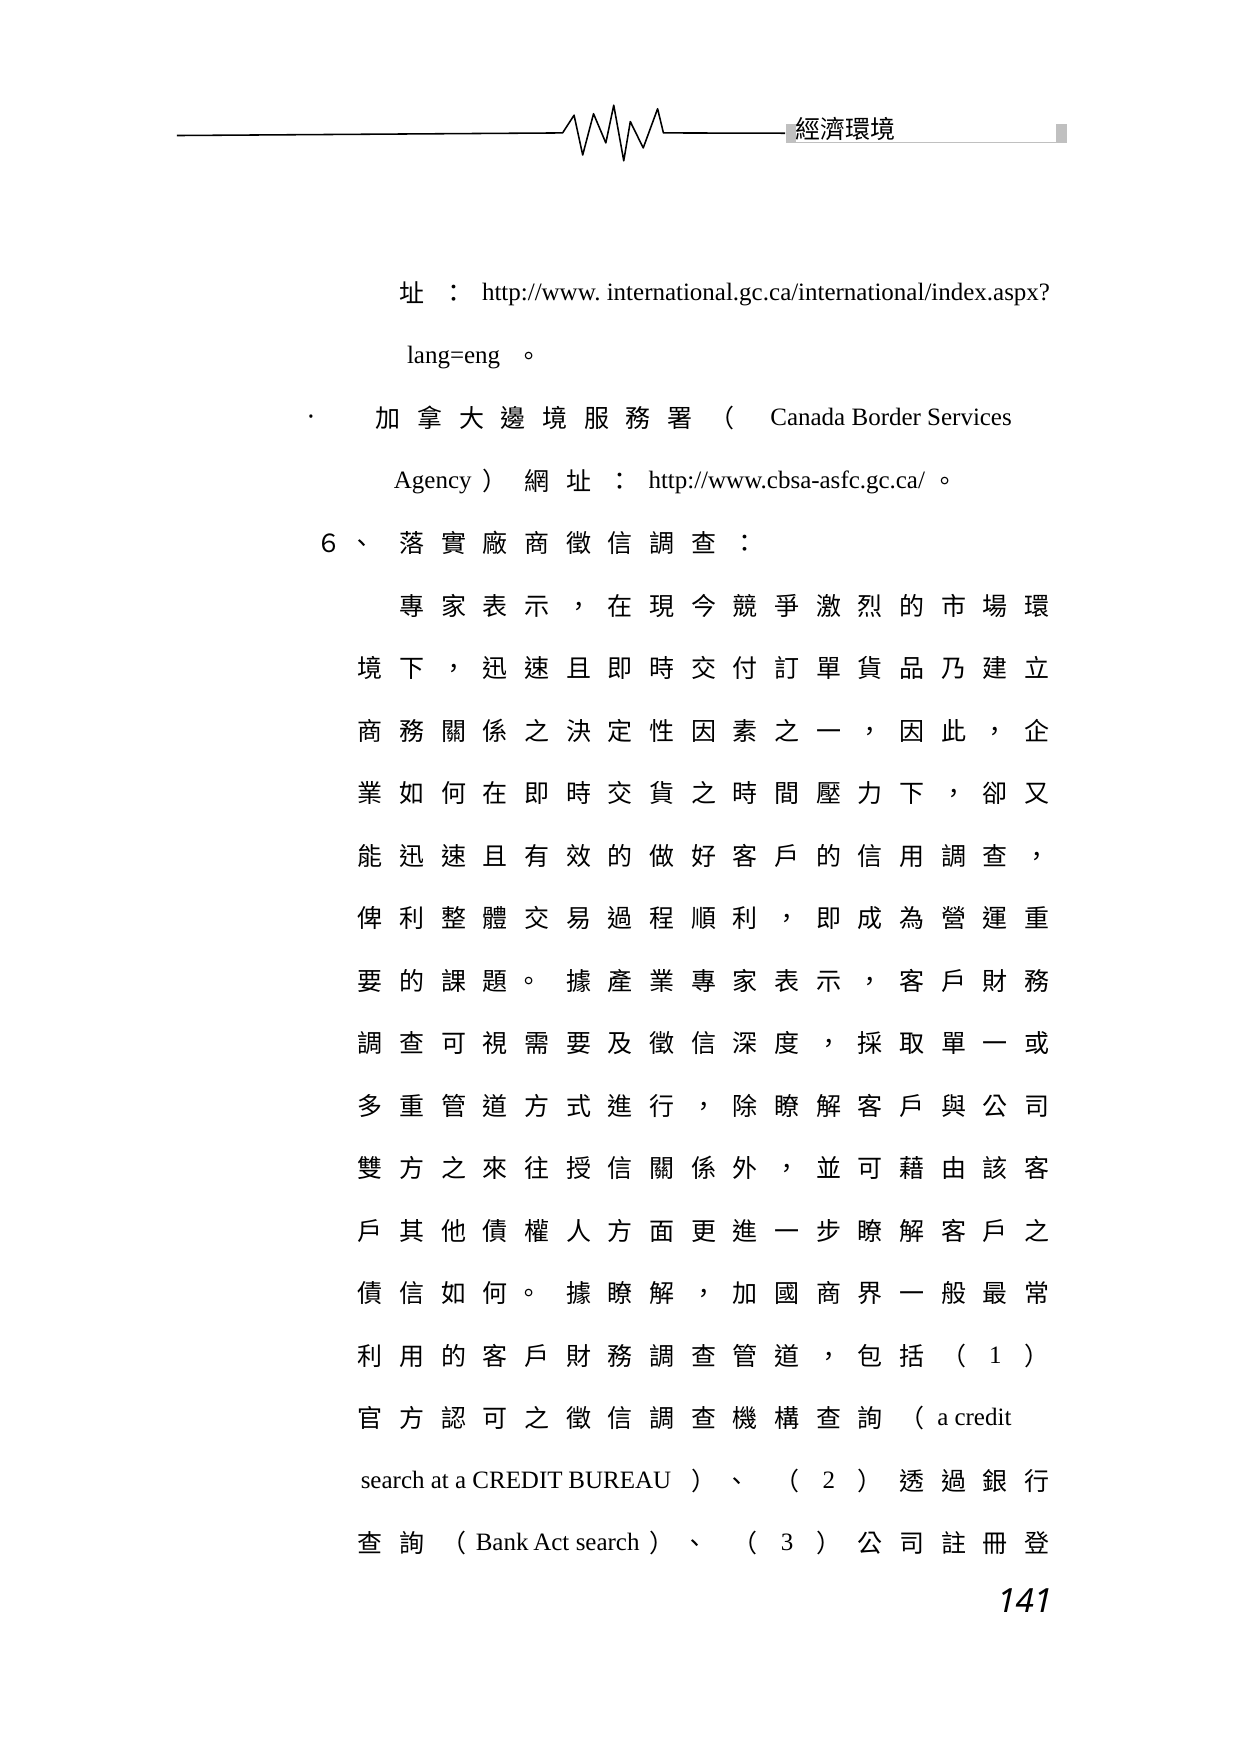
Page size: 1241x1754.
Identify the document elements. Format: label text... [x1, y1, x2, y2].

text ６、落實廠商徵信調查： [281, 500, 1058, 563]
text 專家表示，在現今競爭激烈的市場環境下，迅速且即時交付訂單貨品乃建立商務關係之決定性因素之一，因此，企業如何在即時交貨之時間壓力下，卻又能迅速且有效的做好客戶的信用調查，俾利整體交易過程順利，即成為營運重要的課題。據產業專家表示，客戶財務調查可視需要及徵信深度，採取單一或多重管道方式進行，除瞭解客戶與公司雙方之來往授信關係外，並可藉由該客戶其他債權人方面更進一步瞭解客戶之債信如何。據瞭解，加國商界一般最常利用的客戶財務調查管道，包括（1）官方認可之徵信調查機構查詢（a credit search at a CREDIT BUREAU）、（2）透過銀行查詢（Bank Act search）、（3）公司註冊登 [330, 563, 1058, 1563]
text 址：http://www. international.gc.ca/international/index.aspx?lang=eng。 [306, 250, 1058, 375]
text ․ 加拿大邊境服務署（Canada Border Services Agency）網址：http://www.cbsa-asfc.gc.ca/。 [306, 375, 1058, 500]
